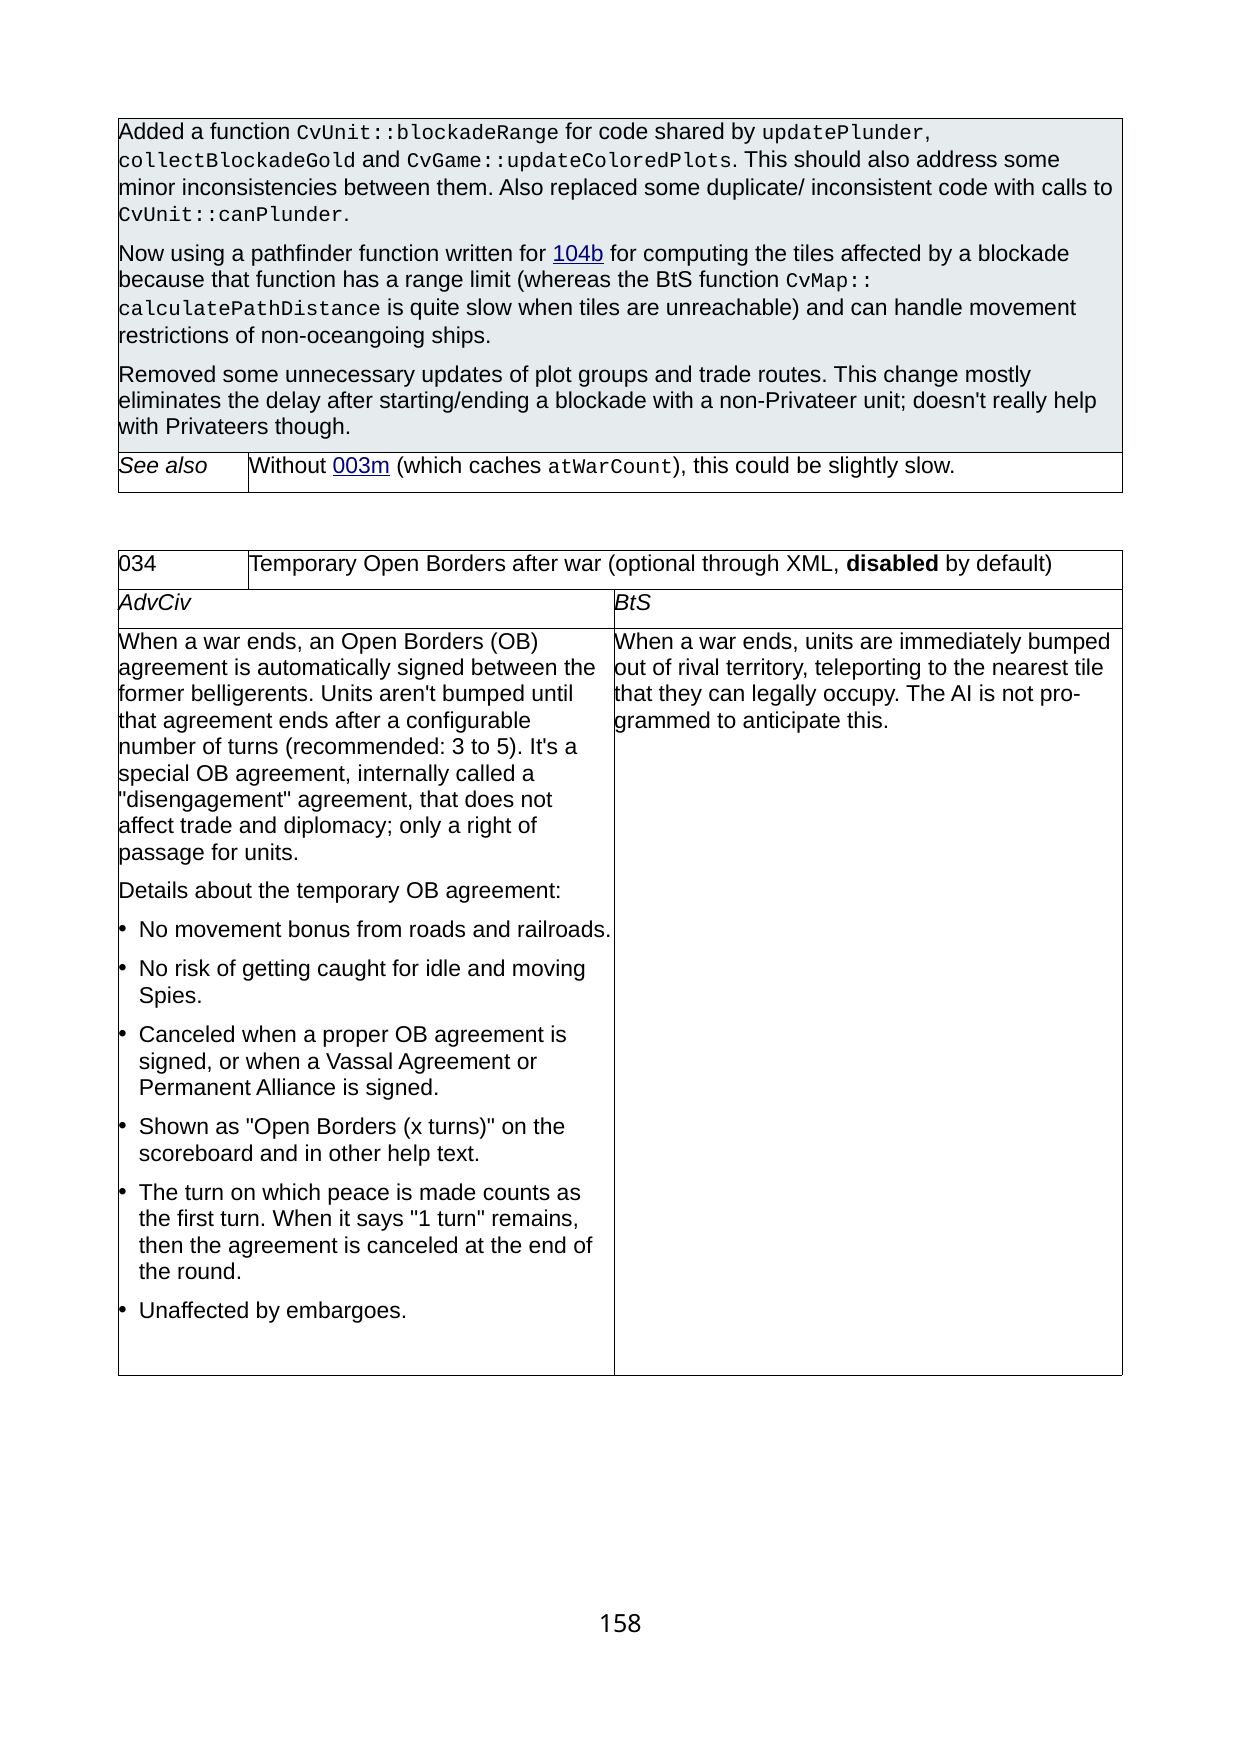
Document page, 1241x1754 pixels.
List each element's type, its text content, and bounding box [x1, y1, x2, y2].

table_cell Added a function CvUnit::blockadeRange for code shared by updatePlunder, collectBlockadeGold and CvGame::updateColoredPlots. This should also address some minor inconsistencies between them. Also replaced some duplicate/ inconsistent code with calls to CvUnit::canPlunder. Now using a pathfinder function written for 104b for computing the tiles affected by a blockade because that function has a range limit (whereas the BtS function CvMap:: calculatePathDistance is quite slow when tiles are unreachable) and can handle movement restrictions of non-oceangoing ships. Removed some unnecessary updates of plot groups and trade routes. This change mostly eliminates the delay after starting/ending a blockade with a non-Privateer unit; doesn't really help with Privateers though. [119, 119, 1122, 452]
table_cell AdvCiv [119, 590, 614, 628]
table_header 034 [119, 551, 248, 589]
table_cell When a war ends, units are immediately bumped out of rival territory, teleporting to the nearest tile that they can legally occupy. The AI is not pro­grammed to anticipate this. [615, 629, 1122, 1375]
table_cell When a war ends, an Open Borders (OB) agreement is automatically signed between the former belligerents. Units aren't bumped until that agreement ends after a configurable number of turns (recommended: 3 to 5). It's a special OB agreement, internally called a "disengage­ment" agreement, that does not affect trade and diplomacy; only a right of passage for units. Details about the temporary OB agreement: No movement bonus from roads and railroads. No risk of getting caught for idle and moving Spies. Canceled when a proper OB agreement is signed, or when a Vassal Agreement or Permanent Alliance is signed. Shown as "Open Borders (x turns)" on the scoreboard and in other help text. The turn on which peace is made counts as the first turn. When it says "1 turn" remains, then the agreement is canceled at the end of the round. Unaffected by embargoes. [119, 629, 614, 1375]
table_header Temporary Open Borders after war (optional through XML, disabled by default) [249, 551, 1122, 589]
table_cell See also [119, 453, 248, 492]
table_cell Without 003m (which caches atWarCount), this could be slightly slow. [249, 453, 1122, 492]
table_cell BtS [615, 590, 1122, 628]
